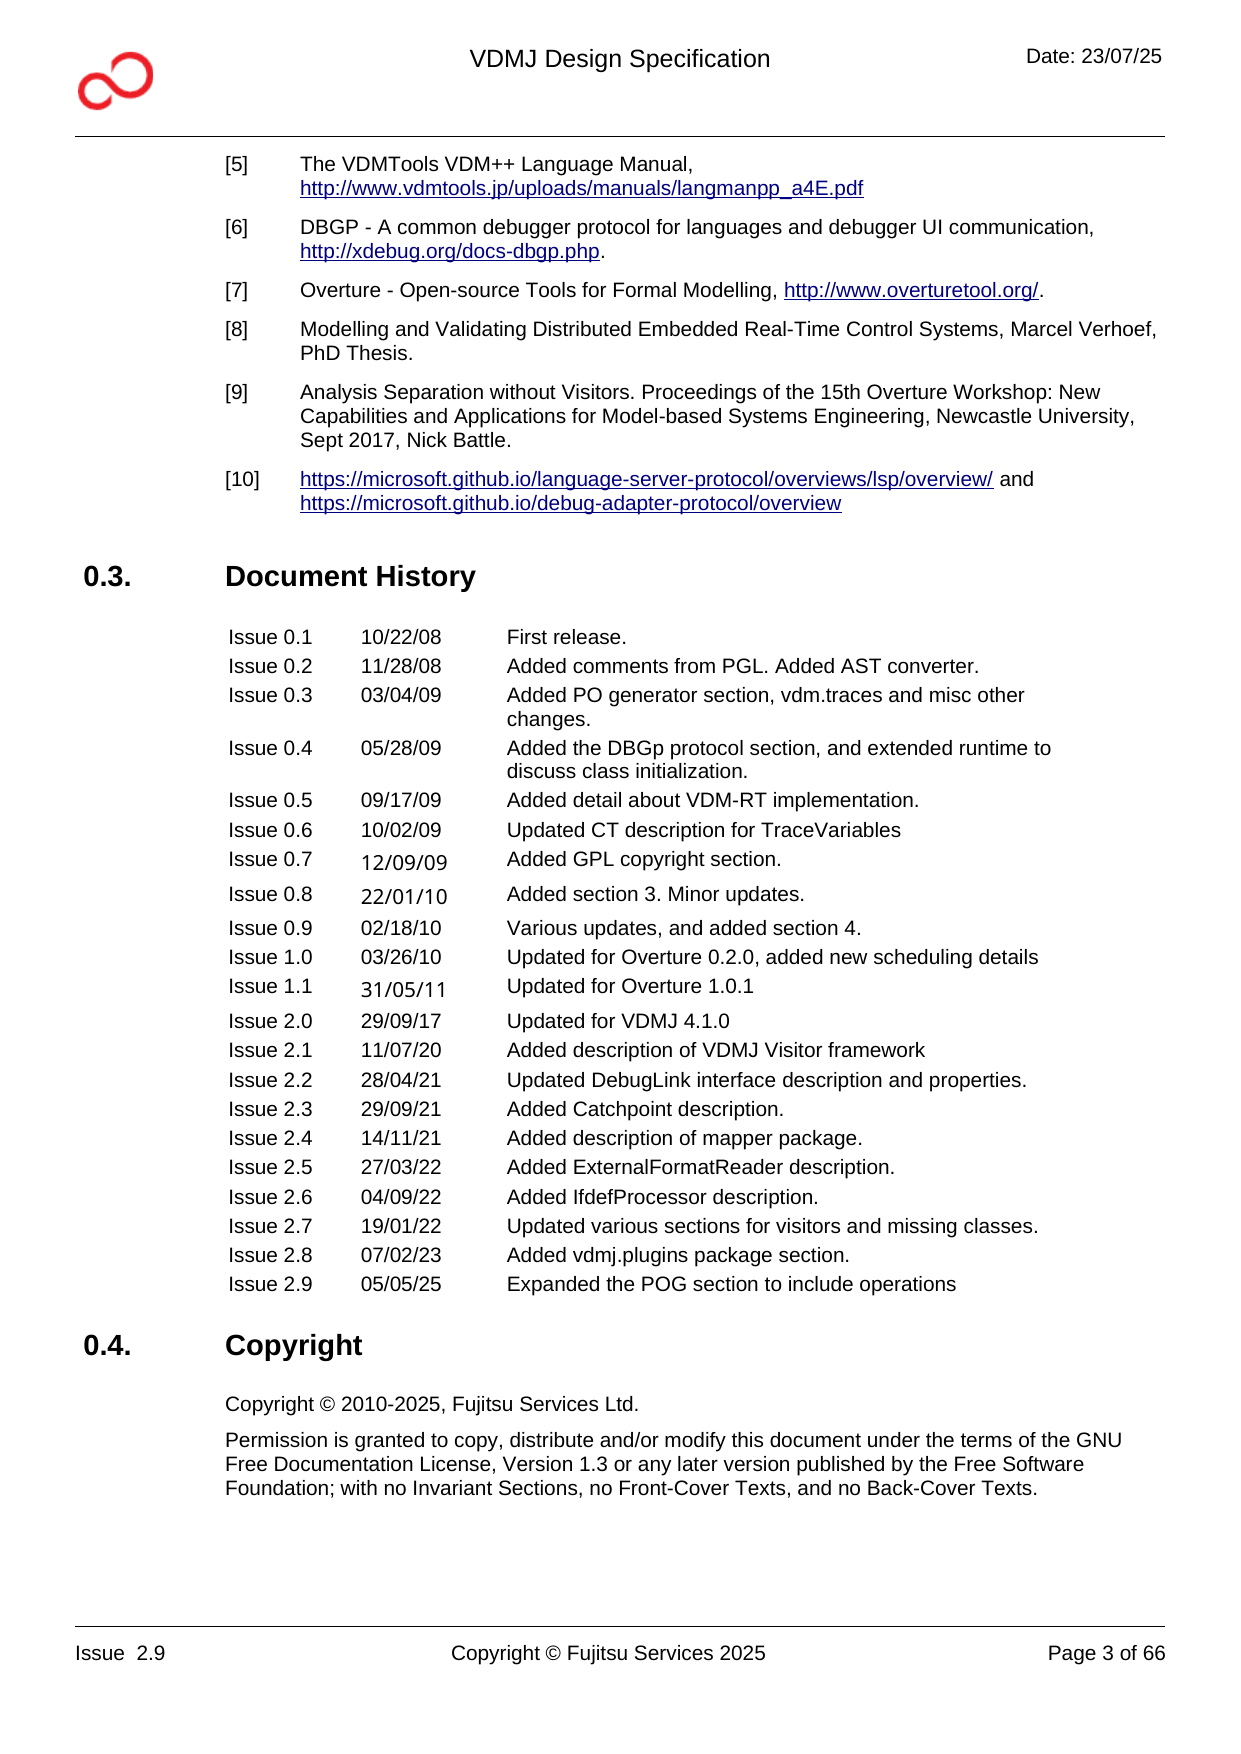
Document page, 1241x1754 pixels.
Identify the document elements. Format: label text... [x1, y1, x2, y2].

table_cell 02/10/09 [358, 815, 503, 844]
table_cell Issue 2.5 [225, 1153, 357, 1182]
table_cell 07/02/23 [358, 1241, 503, 1270]
subtitle Copyright [75, 1329, 1165, 1362]
table_header First release. [504, 623, 1118, 652]
table_cell 18/02/10 [358, 914, 503, 943]
table_cell 14/11/21 [358, 1124, 503, 1153]
table_cell 17/09/09 [358, 786, 503, 815]
table_cell Issue 0.9 [225, 914, 357, 943]
table_cell Added description of mapper package. [504, 1124, 1118, 1153]
table_cell 31/05/11 [358, 972, 503, 1007]
table_cell Added vdmj.plugins package section. [504, 1241, 1118, 1270]
list Modelling and Validating Distributed Embedded Real-Time Control Systems, Marcel Verhoef, PhD Thesis. [225, 317, 1165, 365]
table_cell Added comments from PGL. Added AST converter. [504, 652, 1118, 681]
table_cell Issue 1.0 [225, 943, 357, 972]
table_cell Added Catchpoint description. [504, 1094, 1118, 1124]
table_cell Added GPL copyright section. [504, 845, 1118, 879]
table_cell 04/09/22 [358, 1182, 503, 1211]
table_cell 19/01/22 [358, 1211, 503, 1241]
text Permission is granted to copy, distribute and/or modify this document under the terms of the GNU Free Documentation License, Version 1.3 or any later version published by the Free Software Foundation; with no Invariant Sections, no Front-Cover Texts, and no Back-Cover Texts. [225, 1428, 1165, 1500]
table_cell Expanded the POG section to include operations [504, 1270, 1118, 1299]
table_cell Updated various sections for visitors and missing classes. [504, 1211, 1118, 1241]
table_cell Updated DebugLink interface description and properties. [504, 1065, 1118, 1094]
table_cell Issue 2.6 [225, 1182, 357, 1211]
list Overture - Open-source Tools for Formal Modelling, http://www.overturetool.org/. [225, 278, 1165, 302]
table_cell Added PO generator section, vdm.traces and misc other changes. [504, 681, 1118, 733]
table_cell Added detail about VDM-RT implementation. [504, 786, 1118, 815]
subtitle Document History [75, 560, 1165, 592]
table_cell Issue 0.4 [225, 734, 357, 786]
table_cell Updated CT description for TraceVariables [504, 815, 1118, 844]
table_cell Issue 2.0 [225, 1007, 357, 1036]
table_cell Issue 2.8 [225, 1241, 357, 1270]
text Copyright © 2010-2025, Fujitsu Services Ltd. [225, 1392, 1165, 1416]
table_cell 05/05/25 [358, 1270, 503, 1299]
table_cell 28/11/08 [358, 652, 503, 681]
table_header Issue 0.1 [225, 623, 357, 652]
list https://microsoft.github.io/language-server-protocol/overviews/lsp/overview/ and https://microsoft.github.io/debug-adapter-protocol/overview [225, 467, 1165, 515]
table_cell 29/09/17 [358, 1007, 503, 1036]
table_cell 04/03/09 [358, 681, 503, 733]
picture [78, 44, 153, 120]
list DBGP - A common debugger protocol for languages and debugger UI communication, http://xdebug.org/docs-dbgp.php. [225, 215, 1165, 263]
table_cell Issue 0.3 [225, 681, 357, 733]
table_cell Issue 2.7 [225, 1211, 357, 1241]
table_cell Issue 0.5 [225, 786, 357, 815]
table_cell Issue 0.6 [225, 815, 357, 844]
table_cell Issue 0.7 [225, 845, 357, 879]
table_cell Various updates, and added section 4. [504, 914, 1118, 943]
table_cell Issue 2.9 [225, 1270, 357, 1299]
table_cell Added section 3. Minor updates. [504, 879, 1118, 913]
table_cell Updated for VDMJ 4.1.0 [504, 1007, 1118, 1036]
list Analysis Separation without Visitors. Proceedings of the 15th Overture Workshop: New Capabilities and Applications for Model-based Systems Engineering, Newcastle University, Sept 2017, Nick Battle. [225, 380, 1165, 452]
table_cell Issue 2.2 [225, 1065, 357, 1094]
table_cell Issue 1.1 [225, 972, 357, 1007]
table_cell Added description of VDMJ Visitor framework [504, 1036, 1118, 1065]
table_cell 29/09/21 [358, 1094, 503, 1124]
table_cell Updated for Overture 1.0.1 [504, 972, 1118, 1007]
table_cell 27/03/22 [358, 1153, 503, 1182]
table_cell Issue 2.4 [225, 1124, 357, 1153]
table_cell Added ExternalFormatReader description. [504, 1153, 1118, 1182]
table_cell Issue 0.2 [225, 652, 357, 681]
table_cell Updated for Overture 0.2.0, added new scheduling details [504, 943, 1118, 972]
table_cell 22/01/10 [358, 879, 503, 913]
table_cell Added the DBGp protocol section, and extended runtime to discuss class initialization. [504, 734, 1118, 786]
table_cell Issue 2.3 [225, 1094, 357, 1124]
table_cell 11/07/20 [358, 1036, 503, 1065]
table_cell 09/12/09 [358, 845, 503, 879]
table_header 22/10/08 [358, 623, 503, 652]
list The VDMTools VDM++ Language Manual, http://www.vdmtools.jp/uploads/manuals/langmanpp_a4E.pdf [225, 152, 1165, 200]
table_cell Issue 0.8 [225, 879, 357, 913]
table_cell 28/04/21 [358, 1065, 503, 1094]
table_cell 26/03/10 [358, 943, 503, 972]
table_cell Issue 2.1 [225, 1036, 357, 1065]
table_cell 28/05/09 [358, 734, 503, 786]
table_cell Added IfdefProcessor description. [504, 1182, 1118, 1211]
